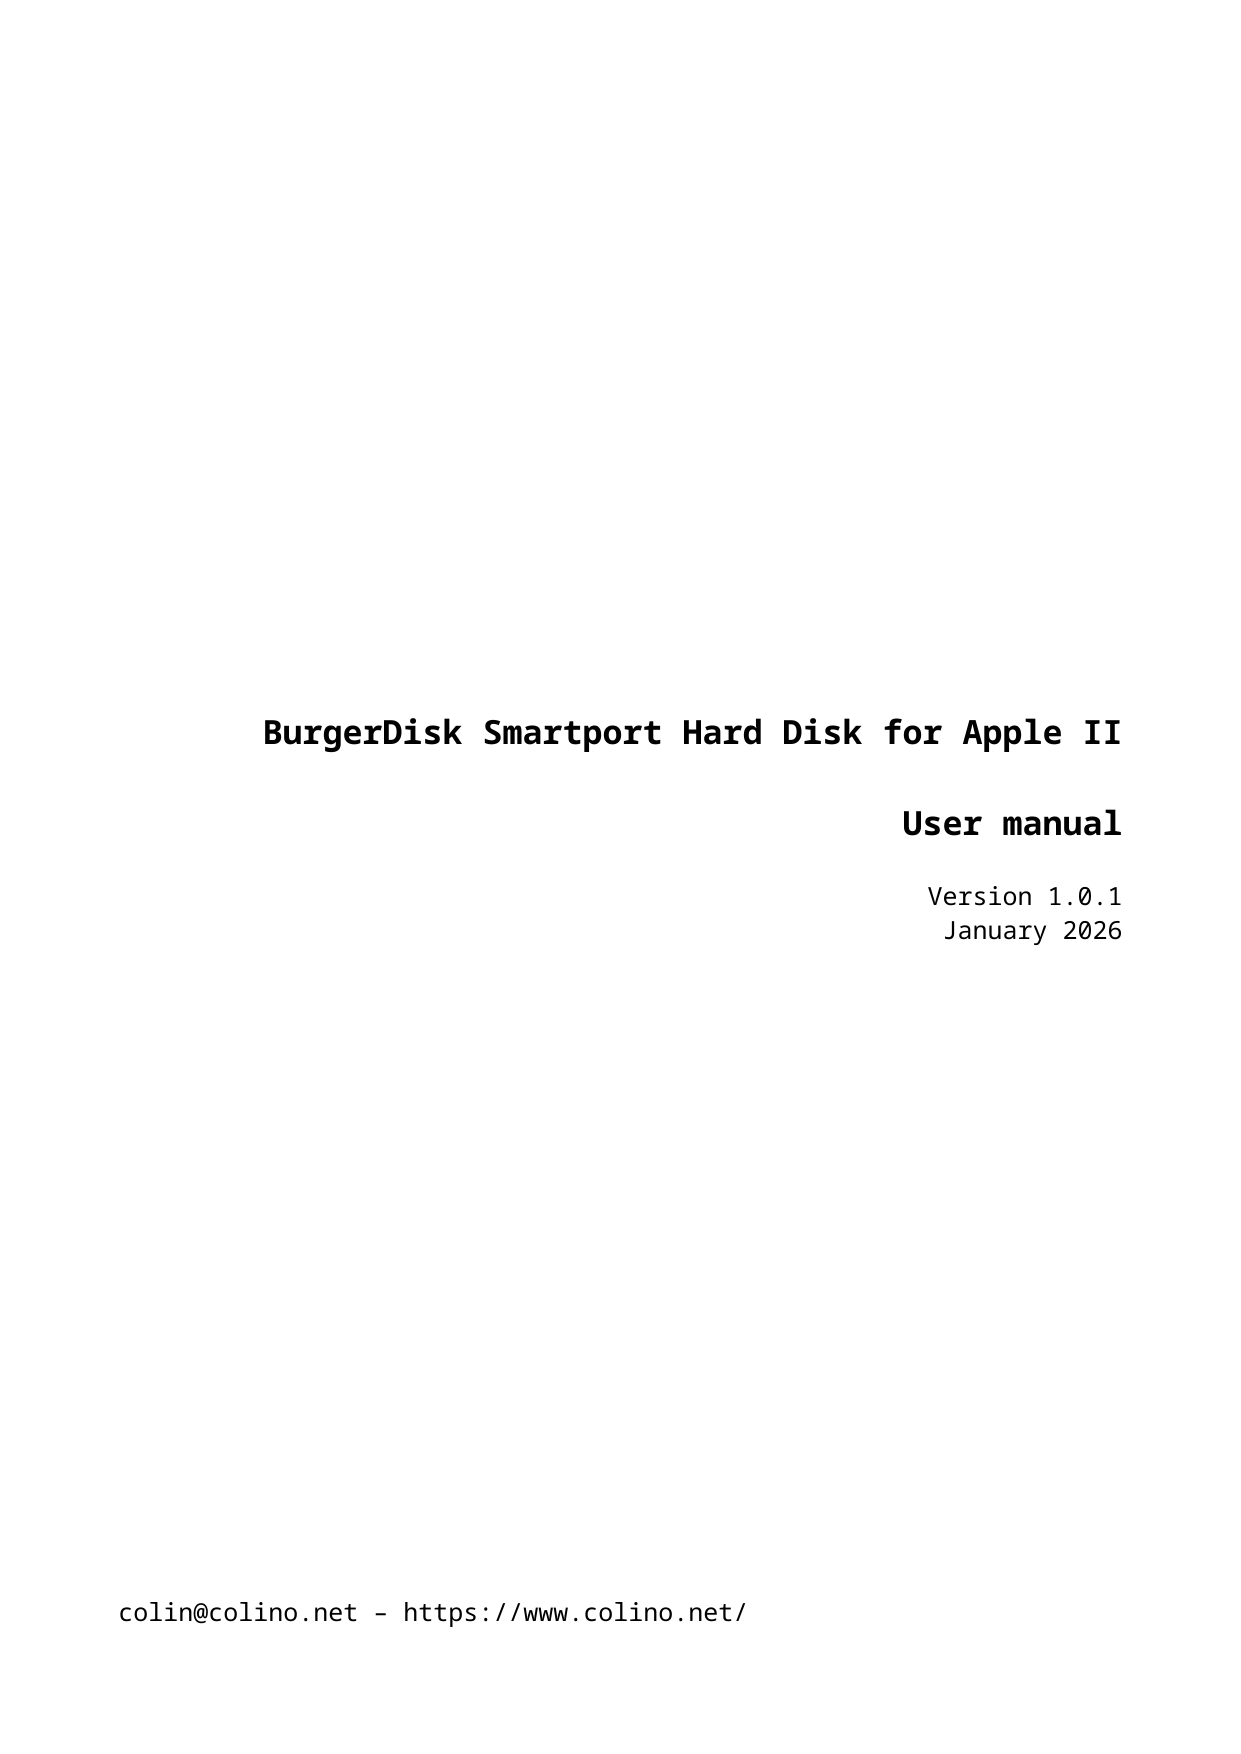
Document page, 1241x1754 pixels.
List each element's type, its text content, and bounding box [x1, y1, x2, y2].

text Version 1.0.1 [118, 879, 1122, 913]
text BurgerDisk Smartport Hard Disk for Apple II [118, 708, 1122, 754]
text User manual [118, 799, 1122, 845]
text January 2026 [118, 913, 1122, 947]
text colin@colino.net – https://www.colino.net/ [118, 1594, 1122, 1628]
